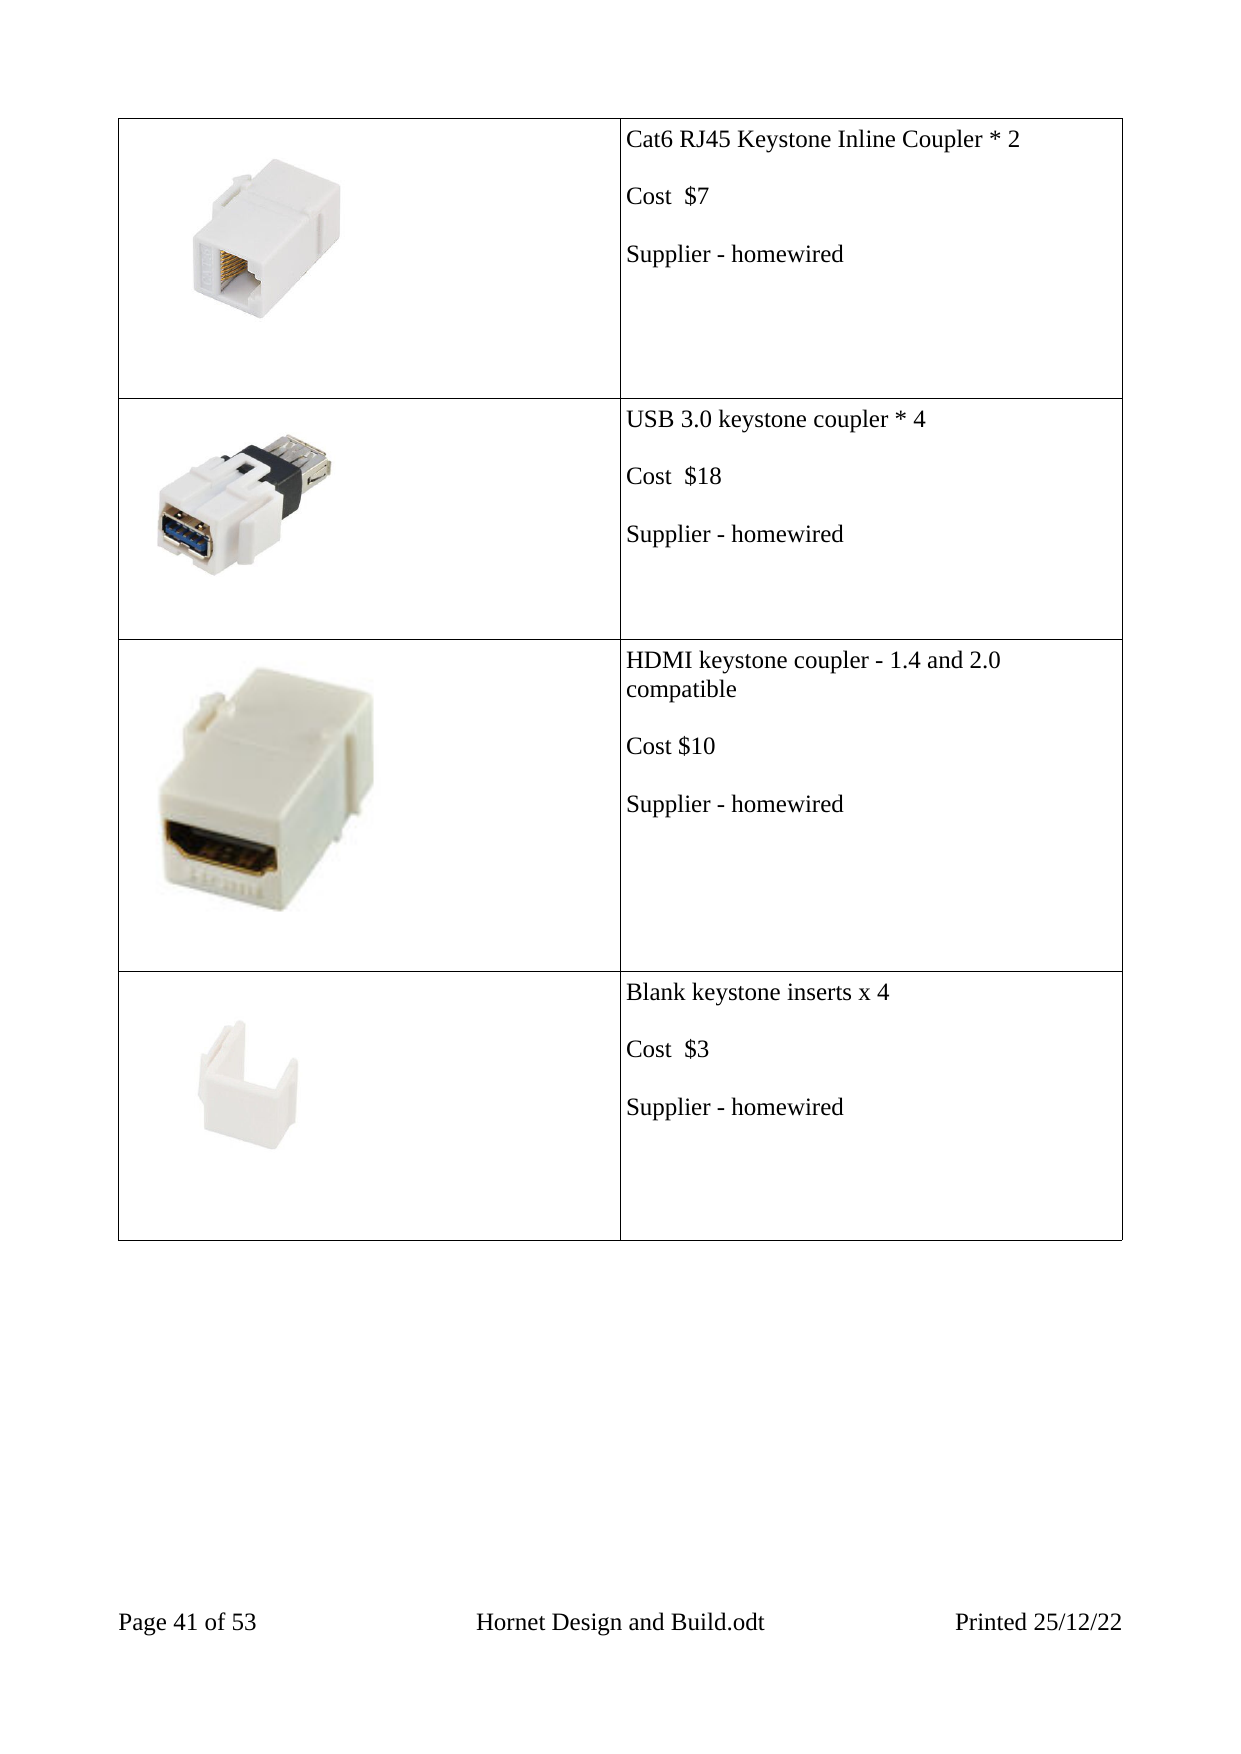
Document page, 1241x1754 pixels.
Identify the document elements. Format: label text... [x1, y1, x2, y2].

picture [123, 977, 375, 1206]
table_cell [119, 119, 620, 398]
table_cell [119, 972, 620, 1240]
table_cell USB 3.0 keystone coupler * 4 Cost $18 Supplier - homewired [621, 399, 1122, 639]
table_cell Blank keystone inserts x 4 Cost $3 Supplier - homewired [621, 972, 1122, 1240]
table_cell [119, 640, 620, 971]
table_cell [119, 399, 620, 639]
picture [123, 645, 397, 937]
picture [123, 403, 364, 605]
table_cell HDMI keystone coupler - 1.4 and 2.0 compatible Cost $10 Supplier - homewired [621, 640, 1122, 971]
picture [123, 123, 407, 364]
table_cell Cat6 RJ45 Keystone Inline Coupler * 2 Cost $7 Supplier - homewired [621, 119, 1122, 398]
